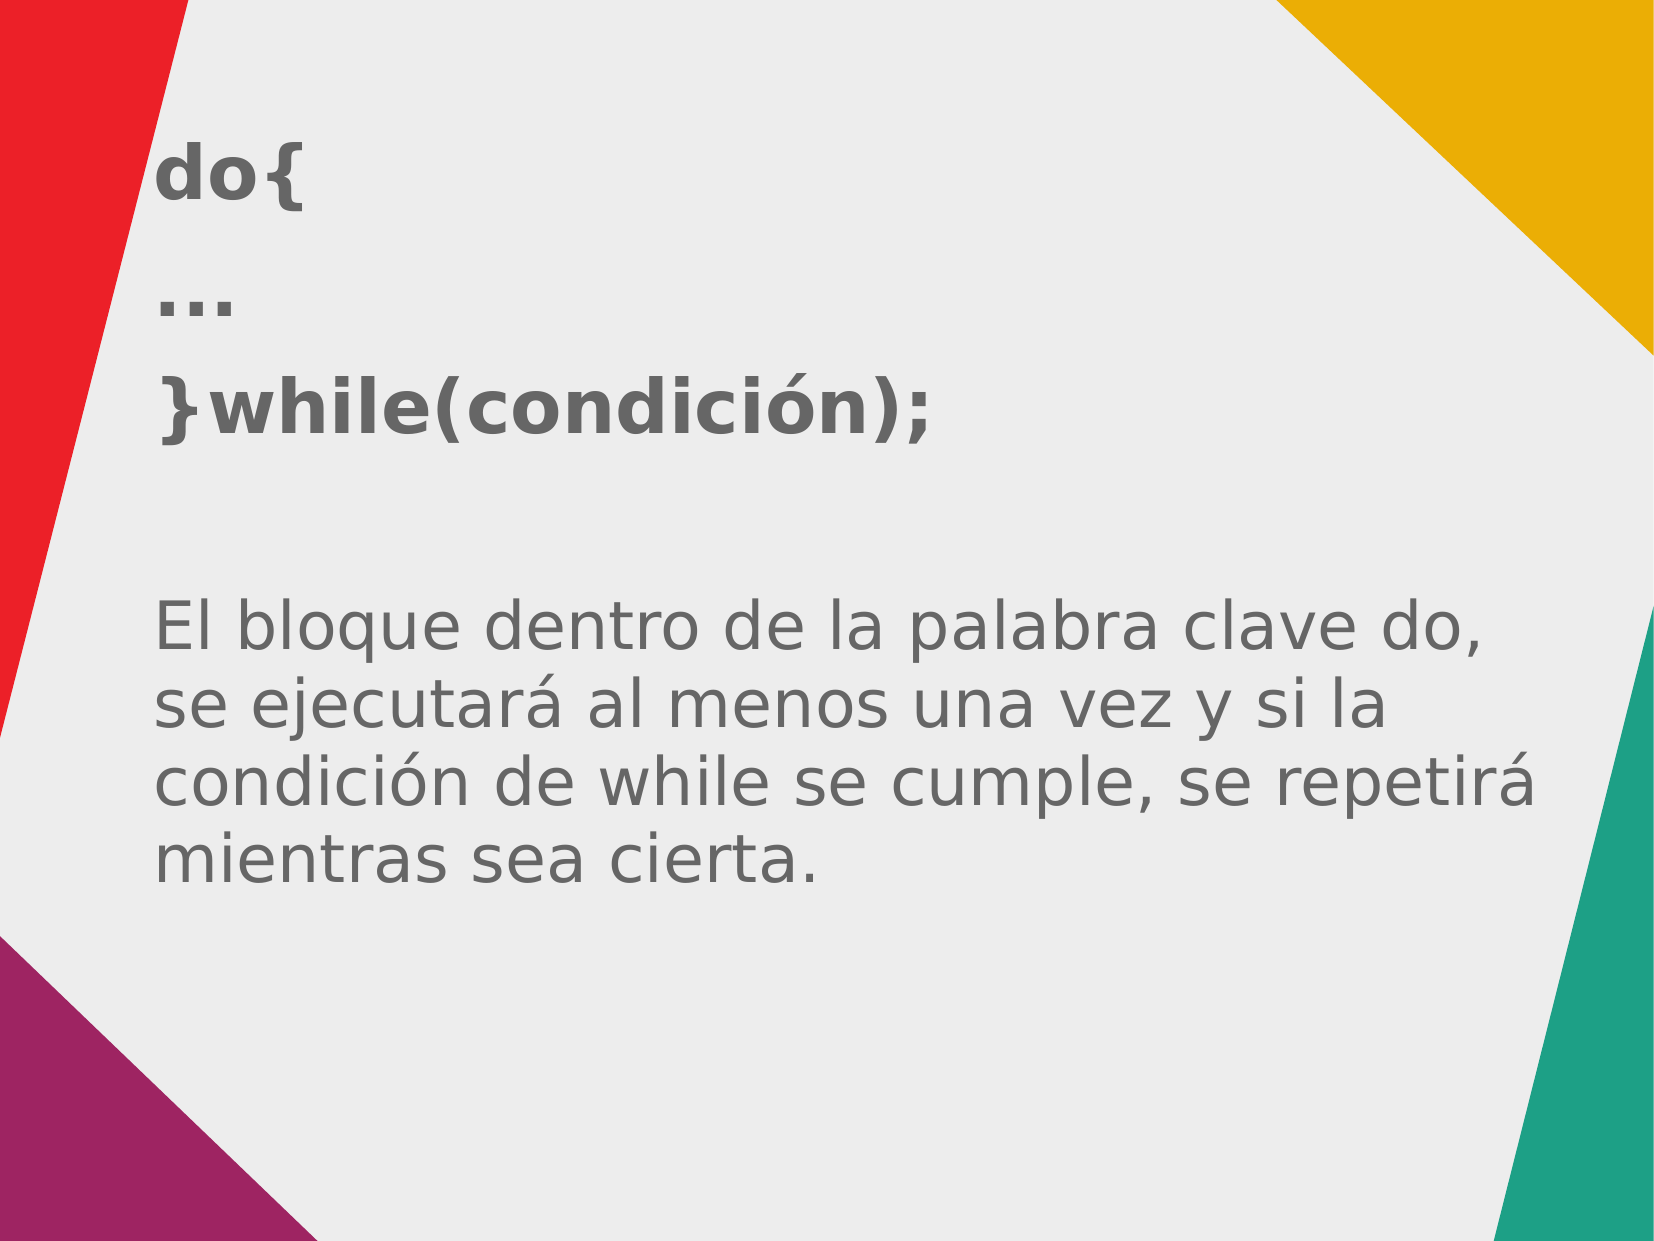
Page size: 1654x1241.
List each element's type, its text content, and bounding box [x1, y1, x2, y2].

list do{ ... }while(condición); El bloque dentro de la palabra clave do, se ejecutará al menos una vez y si la condición de while se cumple, se repetirá mientras sea cierta. [82, 129, 1571, 1045]
